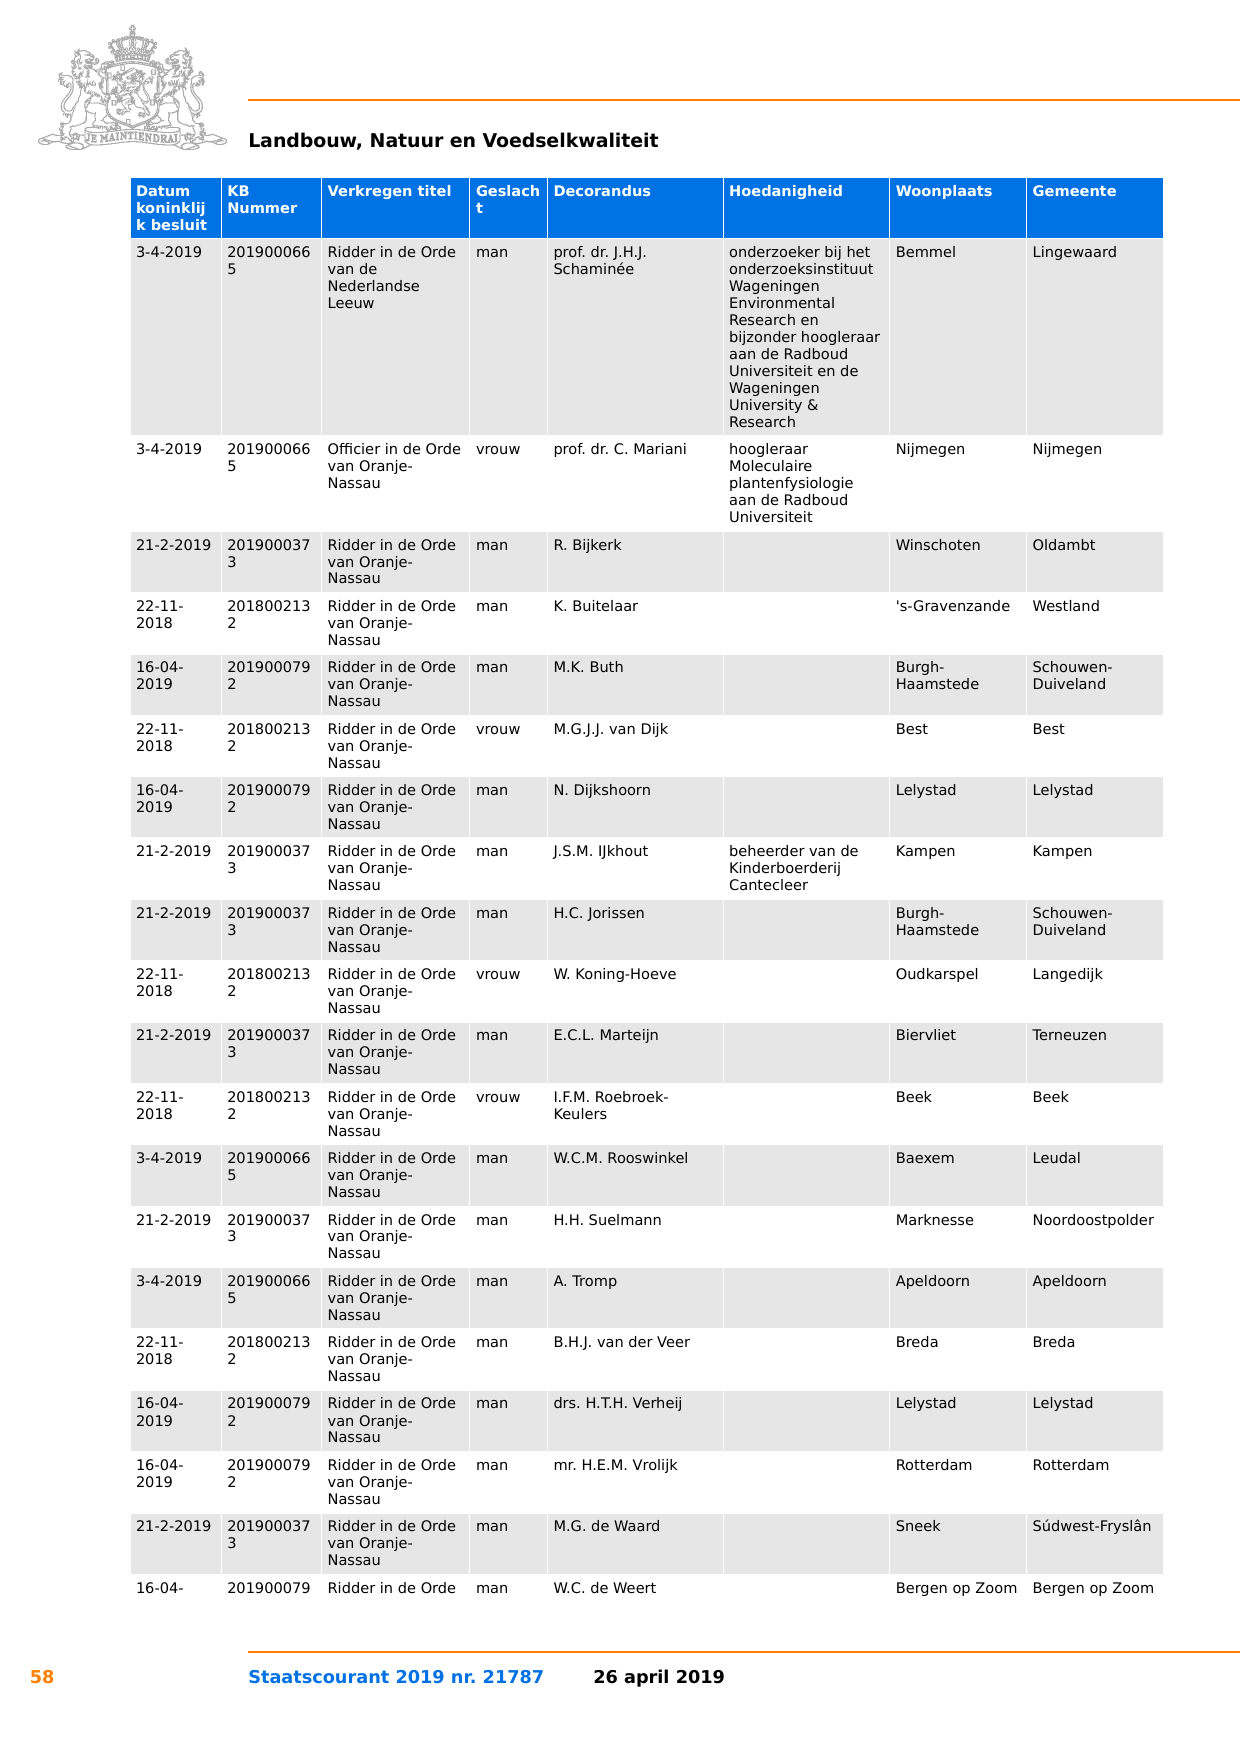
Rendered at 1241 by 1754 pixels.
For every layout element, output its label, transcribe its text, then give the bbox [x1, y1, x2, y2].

table_cell Terneuzen [1027, 1023, 1163, 1083]
table_header Hoedanigheid [724, 178, 889, 238]
table_cell Súdwest-Fryslân [1027, 1514, 1163, 1574]
table_cell Sneek [890, 1514, 1026, 1574]
table_cell Noordoostpolder [1027, 1207, 1163, 1267]
table_cell 22-11-2018 [131, 1329, 221, 1390]
table_cell 21-2-2019 [131, 839, 221, 899]
table_cell Ridder in de Orde van Oranje-Nassau [322, 1268, 469, 1328]
table_header KB Nummer [222, 178, 321, 238]
table_cell W. Koning-Hoeve [548, 961, 723, 1022]
table_cell 2019000373 [222, 532, 321, 592]
table_cell Breda [890, 1329, 1026, 1390]
table_cell [724, 1514, 889, 1574]
table_cell N. Dijkshoorn [548, 777, 723, 837]
table_cell man [470, 777, 547, 837]
table_cell vrouw [470, 716, 547, 776]
table_cell man [470, 1145, 547, 1206]
table_cell Oudkarspel [890, 961, 1026, 1022]
table_cell Ridder in de Orde [322, 1575, 469, 1601]
table_cell Schouwen-Duiveland [1027, 900, 1163, 960]
table_cell [724, 1575, 889, 1601]
table_cell Rotterdam [890, 1452, 1026, 1512]
table_cell man [470, 1514, 547, 1574]
table_cell [724, 716, 889, 776]
table_cell H.H. Suelmann [548, 1207, 723, 1267]
table_cell Lingewaard [1027, 239, 1163, 435]
table_cell [724, 1145, 889, 1206]
table_cell Ridder in de Orde van Oranje-Nassau [322, 593, 469, 653]
table_cell 2019000792 [222, 777, 321, 837]
table_cell Ridder in de Orde van Oranje-Nassau [322, 1391, 469, 1451]
table_cell J.S.M. IJkhout [548, 839, 723, 899]
table_cell Marknesse [890, 1207, 1026, 1267]
table_cell Oldambt [1027, 532, 1163, 592]
table_cell 2019000373 [222, 1023, 321, 1083]
table_cell A. Tromp [548, 1268, 723, 1328]
table_cell [724, 1391, 889, 1451]
table_cell [724, 593, 889, 653]
table_cell man [470, 532, 547, 592]
table_cell Westland [1027, 593, 1163, 653]
table_cell [724, 1452, 889, 1512]
table_cell man [470, 900, 547, 960]
table_cell [724, 961, 889, 1022]
table_cell Langedijk [1027, 961, 1163, 1022]
table_cell mr. H.E.M. Vrolijk [548, 1452, 723, 1512]
table_cell Lelystad [1027, 1391, 1163, 1451]
table_cell Lelystad [890, 1391, 1026, 1451]
table_cell [724, 655, 889, 715]
table_cell 3-4-2019 [131, 239, 221, 435]
table_cell drs. H.T.H. Verheij [548, 1391, 723, 1451]
table_cell 2018002132 [222, 593, 321, 653]
table_cell onderzoeker bij het onderzoeksinstituut Wageningen Environmental Research en bijzonder hoogleraar aan de Radboud Universiteit en de Wageningen University & Research [724, 239, 889, 435]
table_cell prof. dr. C. Mariani [548, 436, 723, 531]
table_cell Officier in de Orde van Oranje-Nassau [322, 436, 469, 531]
table_cell Ridder in de Orde van Oranje-Nassau [322, 1452, 469, 1512]
table_cell 16-04- [131, 1575, 221, 1601]
table_cell 2018002132 [222, 961, 321, 1022]
table_cell 21-2-2019 [131, 900, 221, 960]
table_cell Schouwen-Duiveland [1027, 655, 1163, 715]
table_cell H.C. Jorissen [548, 900, 723, 960]
table_cell Kampen [890, 839, 1026, 899]
table_cell 2019000665 [222, 1268, 321, 1328]
table_cell 3-4-2019 [131, 1268, 221, 1328]
table_cell 3-4-2019 [131, 1145, 221, 1206]
table_cell man [470, 839, 547, 899]
table_cell Ridder in de Orde van Oranje-Nassau [322, 839, 469, 899]
table_cell 21-2-2019 [131, 1514, 221, 1574]
table_cell man [470, 1575, 547, 1601]
table_cell Burgh-Haamstede [890, 655, 1026, 715]
table_cell R. Bijkerk [548, 532, 723, 592]
table_cell 2019000665 [222, 239, 321, 435]
table_cell man [470, 1207, 547, 1267]
table_cell Lelystad [1027, 777, 1163, 837]
table_cell Apeldoorn [890, 1268, 1026, 1328]
table_cell man [470, 239, 547, 435]
table_cell Ridder in de Orde van Oranje-Nassau [322, 961, 469, 1022]
table_cell Ridder in de Orde van Oranje-Nassau [322, 1207, 469, 1267]
picture [38, 25, 227, 150]
table_cell I.F.M. Roebroek-Keulers [548, 1084, 723, 1144]
table_cell 16-04-2019 [131, 1452, 221, 1512]
table_cell Ridder in de Orde van Oranje-Nassau [322, 777, 469, 837]
table_header Geslacht [470, 178, 547, 238]
table_cell Best [890, 716, 1026, 776]
table_cell Burgh-Haamstede [890, 900, 1026, 960]
table_cell man [470, 1268, 547, 1328]
table_cell K. Buitelaar [548, 593, 723, 653]
table_cell man [470, 655, 547, 715]
subtitle Landbouw, Natuur en Voedselkwaliteit [248, 130, 1163, 152]
table_cell Bergen op Zoom [1027, 1575, 1163, 1601]
table_cell 2019000373 [222, 1207, 321, 1267]
table_cell 2019000373 [222, 1514, 321, 1574]
table_cell Ridder in de Orde van Oranje-Nassau [322, 716, 469, 776]
table_header Gemeente [1027, 178, 1163, 238]
table_cell Apeldoorn [1027, 1268, 1163, 1328]
table_cell Ridder in de Orde van Oranje-Nassau [322, 1145, 469, 1206]
table_cell Winschoten [890, 532, 1026, 592]
table_cell Beek [1027, 1084, 1163, 1144]
table_cell Baexem [890, 1145, 1026, 1206]
table_cell beheerder van de Kinderboerderij Cantecleer [724, 839, 889, 899]
table_cell Kampen [1027, 839, 1163, 899]
table_cell Bergen op Zoom [890, 1575, 1026, 1601]
table_cell 22-11-2018 [131, 593, 221, 653]
table_cell W.C.M. Rooswinkel [548, 1145, 723, 1206]
table_cell 201900079 [222, 1575, 321, 1601]
table_cell 2019000665 [222, 436, 321, 531]
table_cell [724, 1329, 889, 1390]
table_cell Leudal [1027, 1145, 1163, 1206]
table_cell 2018002132 [222, 1329, 321, 1390]
table_cell [724, 900, 889, 960]
table_cell Lelystad [890, 777, 1026, 837]
table_cell 2019000792 [222, 1452, 321, 1512]
table_cell hoogleraar Moleculaire plantenfysiologie aan de Radboud Universiteit [724, 436, 889, 531]
table_cell [724, 777, 889, 837]
table_cell 16-04-2019 [131, 777, 221, 837]
table_cell man [470, 593, 547, 653]
table_cell [724, 1268, 889, 1328]
table_cell 3-4-2019 [131, 436, 221, 531]
table_cell Nijmegen [890, 436, 1026, 531]
table_cell 16-04-2019 [131, 1391, 221, 1451]
table_cell 22-11-2018 [131, 1084, 221, 1144]
table_cell Ridder in de Orde van Oranje-Nassau [322, 1514, 469, 1574]
table_cell prof. dr. J.H.J. Schaminée [548, 239, 723, 435]
table_cell Best [1027, 716, 1163, 776]
table_cell M.G. de Waard [548, 1514, 723, 1574]
table_cell vrouw [470, 436, 547, 531]
table_cell 2018002132 [222, 1084, 321, 1144]
table_cell 21-2-2019 [131, 1207, 221, 1267]
table_cell vrouw [470, 1084, 547, 1144]
table_cell Biervliet [890, 1023, 1026, 1083]
table_cell M.G.J.J. van Dijk [548, 716, 723, 776]
table_cell Ridder in de Orde van Oranje-Nassau [322, 655, 469, 715]
table_cell 22-11-2018 [131, 961, 221, 1022]
table_cell [724, 1023, 889, 1083]
table_cell Ridder in de Orde van Oranje-Nassau [322, 532, 469, 592]
table_cell Rotterdam [1027, 1452, 1163, 1512]
table_cell man [470, 1023, 547, 1083]
table_cell W.C. de Weert [548, 1575, 723, 1601]
table_cell 21-2-2019 [131, 1023, 221, 1083]
table_header Woonplaats [890, 178, 1026, 238]
table_cell Ridder in de Orde van Oranje-Nassau [322, 1329, 469, 1390]
table_cell 22-11-2018 [131, 716, 221, 776]
table_cell man [470, 1452, 547, 1512]
table_header Datum koninklijk besluit [131, 178, 221, 238]
table_cell [724, 532, 889, 592]
table_cell Beek [890, 1084, 1026, 1144]
table_cell 2019000792 [222, 1391, 321, 1451]
table_cell [724, 1207, 889, 1267]
table_cell 2019000373 [222, 839, 321, 899]
table_cell E.C.L. Marteijn [548, 1023, 723, 1083]
table_cell Breda [1027, 1329, 1163, 1390]
table_cell Ridder in de Orde van de Nederlandse Leeuw [322, 239, 469, 435]
table_cell 2018002132 [222, 716, 321, 776]
table_cell Ridder in de Orde van Oranje-Nassau [322, 1084, 469, 1144]
table_cell 's-Gravenzande [890, 593, 1026, 653]
table_cell 21-2-2019 [131, 532, 221, 592]
table_cell M.K. Buth [548, 655, 723, 715]
table_cell 2019000792 [222, 655, 321, 715]
table_header Decorandus [548, 178, 723, 238]
table_cell [724, 1084, 889, 1144]
table_cell Nijmegen [1027, 436, 1163, 531]
table_cell man [470, 1391, 547, 1451]
table_cell 2019000373 [222, 900, 321, 960]
table_cell vrouw [470, 961, 547, 1022]
table_cell 2019000665 [222, 1145, 321, 1206]
table_cell Ridder in de Orde van Oranje-Nassau [322, 900, 469, 960]
table_cell B.H.J. van der Veer [548, 1329, 723, 1390]
table_cell man [470, 1329, 547, 1390]
table_cell Bemmel [890, 239, 1026, 435]
table_cell Ridder in de Orde van Oranje-Nassau [322, 1023, 469, 1083]
table_cell 16-04-2019 [131, 655, 221, 715]
table_header Verkregen titel [322, 178, 469, 238]
